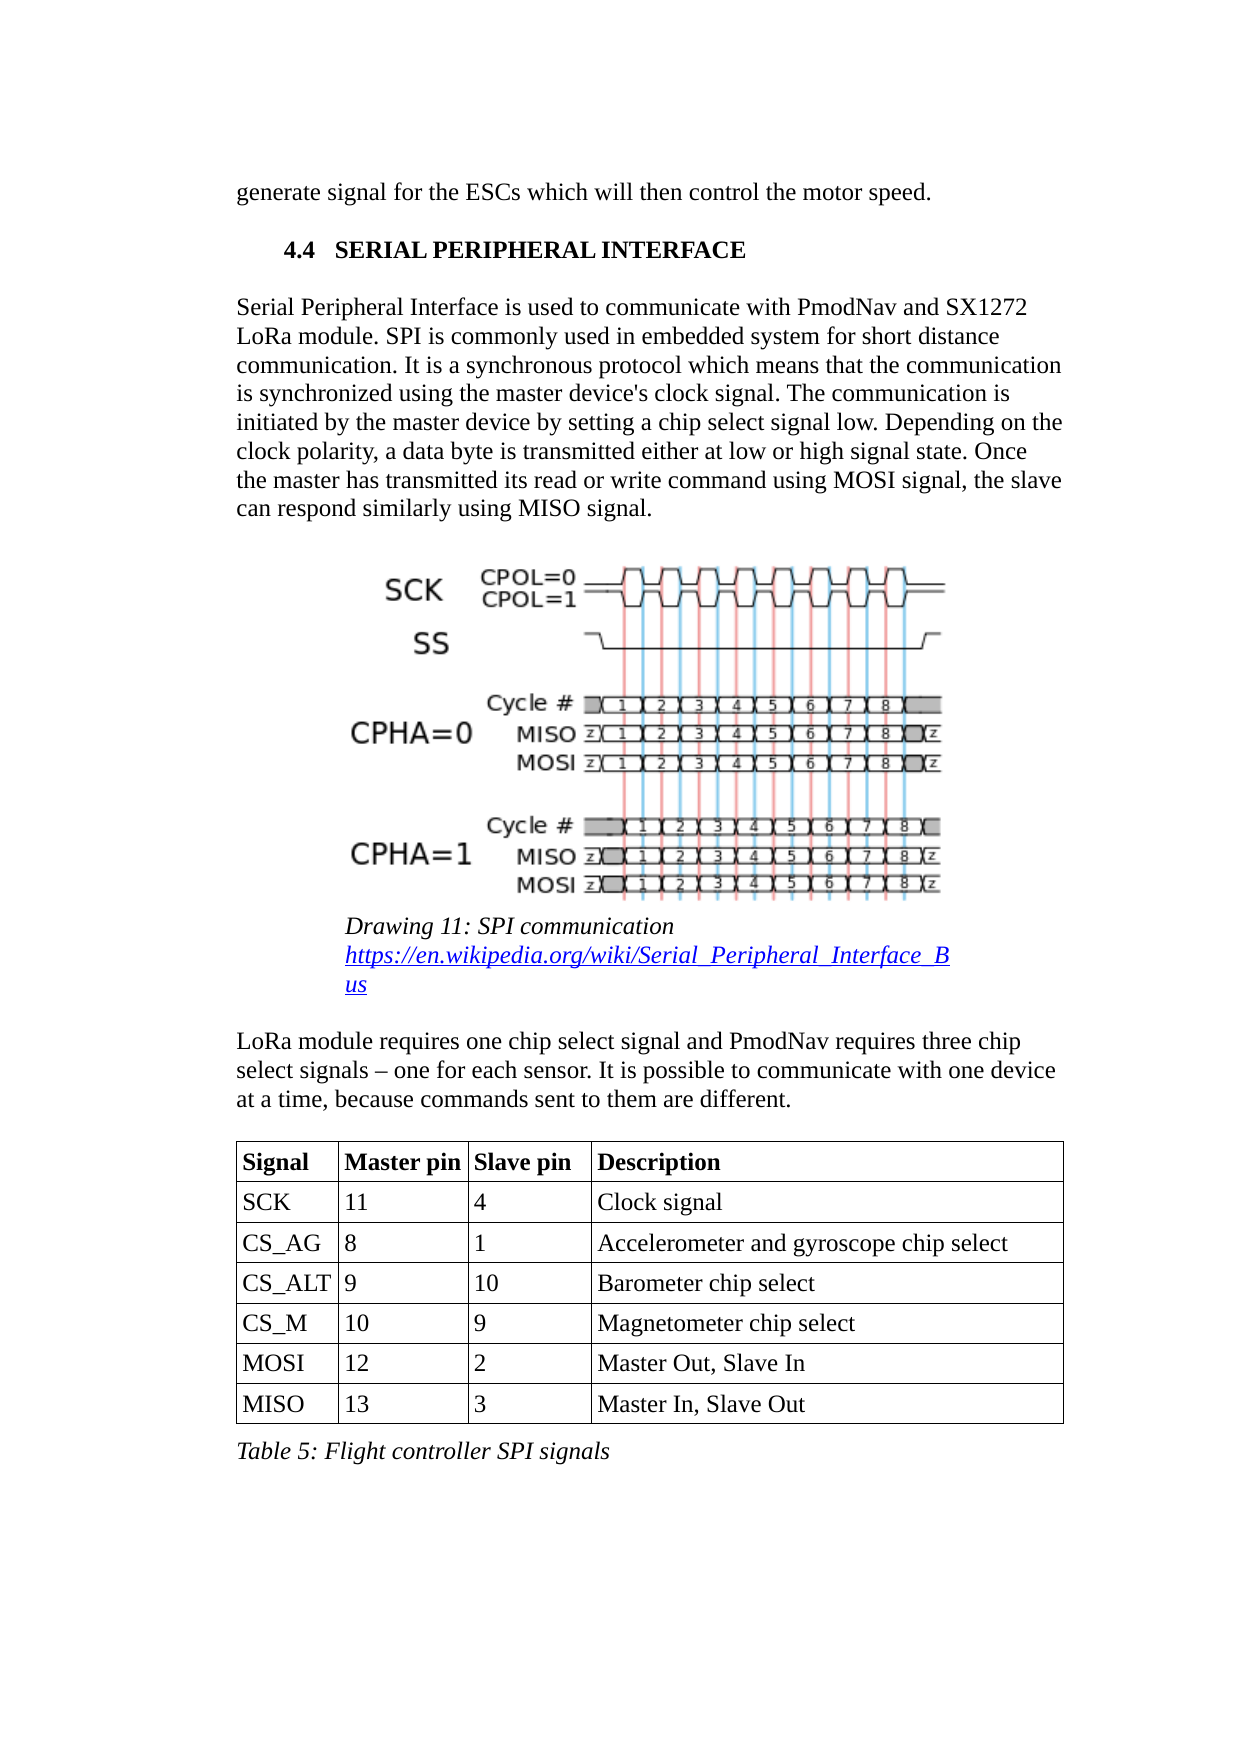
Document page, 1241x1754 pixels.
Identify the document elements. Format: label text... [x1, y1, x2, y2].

table_cell SCK [237, 1182, 338, 1222]
table_cell CS_AG [237, 1223, 338, 1262]
text generate signal for the ESCs which will then control the motor speed. [236, 177, 1063, 206]
table_cell Accelerometer and gyroscope chip select [592, 1223, 1063, 1262]
table_cell 9 [339, 1263, 468, 1302]
table_cell 11 [339, 1182, 468, 1222]
table_header Slave pin [469, 1142, 591, 1181]
table_header Signal [237, 1142, 338, 1181]
table_cell 10 [339, 1304, 468, 1343]
table_header Master pin [339, 1142, 468, 1181]
table_cell MOSI [237, 1344, 338, 1383]
table_cell CS_ALT [237, 1263, 338, 1302]
table_cell 10 [469, 1263, 591, 1302]
text LoRa module requires one chip select signal and PmodNav requires three chip select signals – one for each sensor. It is possible to communicate with one device at a time, because commands sent to them are different. [236, 1026, 1063, 1112]
table_cell 4 [469, 1182, 591, 1222]
table_cell Clock signal [592, 1182, 1063, 1222]
table_cell Master In, Slave Out [592, 1384, 1063, 1423]
table_cell 8 [339, 1223, 468, 1262]
text Drawing 11: SPI communication https://en.wikipedia.org/wiki/Serial_Peripheral_Interface_Bus [345, 912, 954, 997]
table_cell 9 [469, 1304, 591, 1343]
table_cell 1 [469, 1223, 591, 1262]
table_cell 13 [339, 1384, 468, 1423]
table_cell 12 [339, 1344, 468, 1383]
table_cell MISO [237, 1384, 338, 1423]
table_cell 2 [469, 1344, 591, 1383]
table_cell 3 [469, 1384, 591, 1423]
text Table 5: Flight controller SPI signals [236, 1436, 1063, 1465]
picture [344, 558, 955, 912]
table_cell Barometer chip select [592, 1263, 1063, 1302]
text Serial Peripheral Interface is used to communicate with PmodNav and SX1272 LoRa module. SPI is commonly used in embedded system for short distance communication. It is a synchronous protocol which means that the communication is synchronized using the master device's clock signal. The communication is initiated by the master device by setting a chip select signal low. Depending on the clock polarity, a data byte is transmitted either at low or high signal state. Once the master has transmitted its read or write command using MOSI signal, the slave can respond similarly using MISO signal. [236, 292, 1063, 522]
table_cell Master Out, Slave In [592, 1344, 1063, 1383]
subtitle Serial peripheral interface [283, 235, 1063, 263]
table_cell Magnetometer chip select [592, 1304, 1063, 1343]
table_cell CS_M [237, 1304, 338, 1343]
table_header Description [592, 1142, 1063, 1181]
